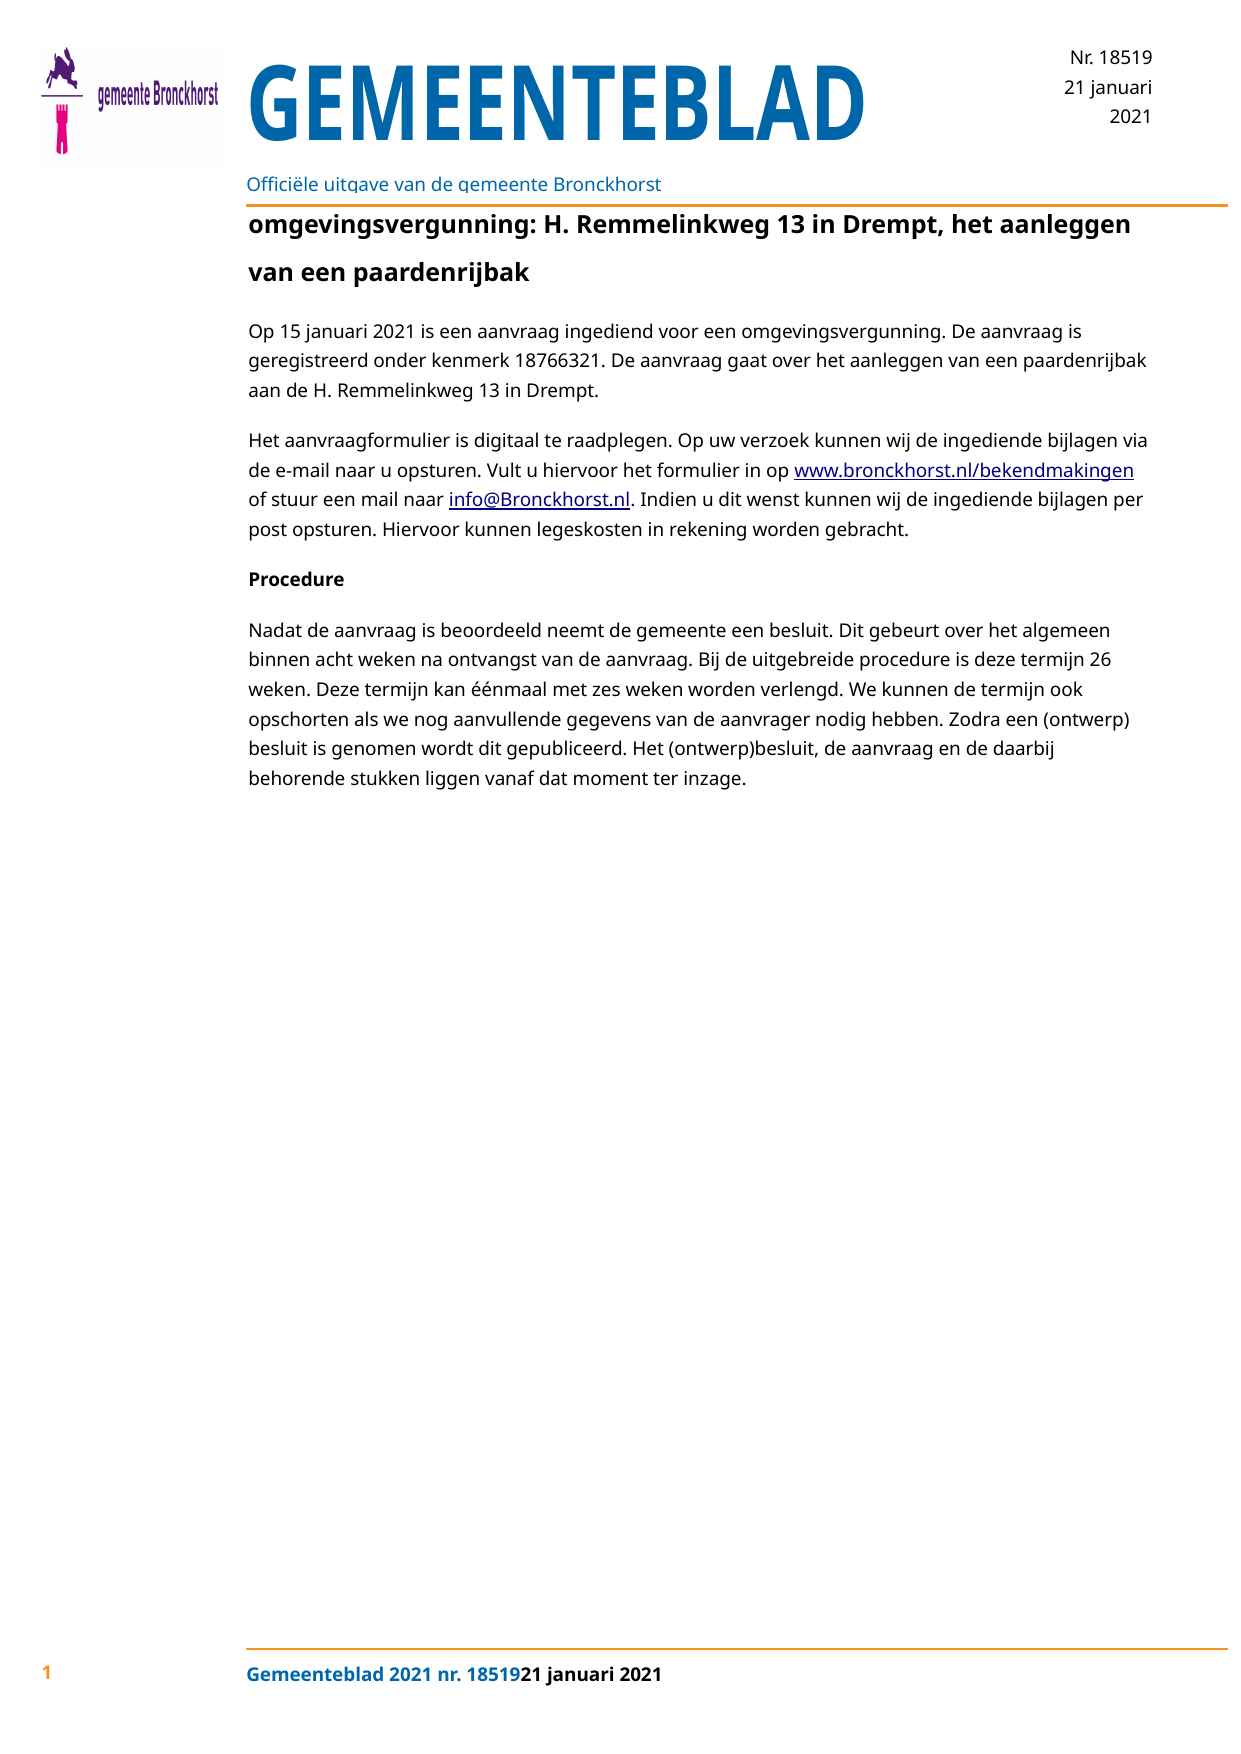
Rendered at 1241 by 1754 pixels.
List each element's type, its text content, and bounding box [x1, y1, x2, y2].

text Het aanvraagformulier is digitaal te raadplegen. Op uw verzoek kunnen wij de ingediende bijlagen via de e-mail naar u opsturen. Vult u hiervoor het formulier in op www.bronckhorst.nl/bekendmakingen of stuur een mail naar info@Bronckhorst.nl. Indien u dit wenst kunnen wij de ingediende bijlagen per post opsturen. Hiervoor kunnen legeskosten in rekening worden gebracht. [248, 427, 1152, 542]
picture [41, 47, 231, 172]
text Op 15 januari 2021 is een aanvraag ingediend voor een omgevingsvergunning. De aanvraag is geregistreerd onder kenmerk 18766321. De aanvraag gaat over het aanleggen van een paardenrijbak aan de H. Remmelinkweg 13 in Drempt. [248, 318, 1152, 403]
text omgevingsvergunning: H. Remmelinkweg 13 in Drempt, het aanleggen van een paardenrijbak [248, 207, 1152, 288]
text Nadat de aanvraag is beoordeeld neemt de gemeente een besluit. Dit gebeurt over het algemeen binnen acht weken na ontvangst van de aanvraag. Bij de uitgebreide procedure is deze termijn 26 weken. Deze termijn kan éénmaal met zes weken worden verlengd. We kunnen de termijn ook opschorten als we nog aanvullende gegevens van de aanvrager nodig hebben. Zodra een (ontwerp) besluit is genomen wordt dit gepubliceerd. Het (ontwerp)besluit, de aanvraag en de daarbij behorende stukken liggen vanaf dat moment ter inzage. [248, 617, 1152, 791]
text Procedure [248, 567, 1152, 592]
